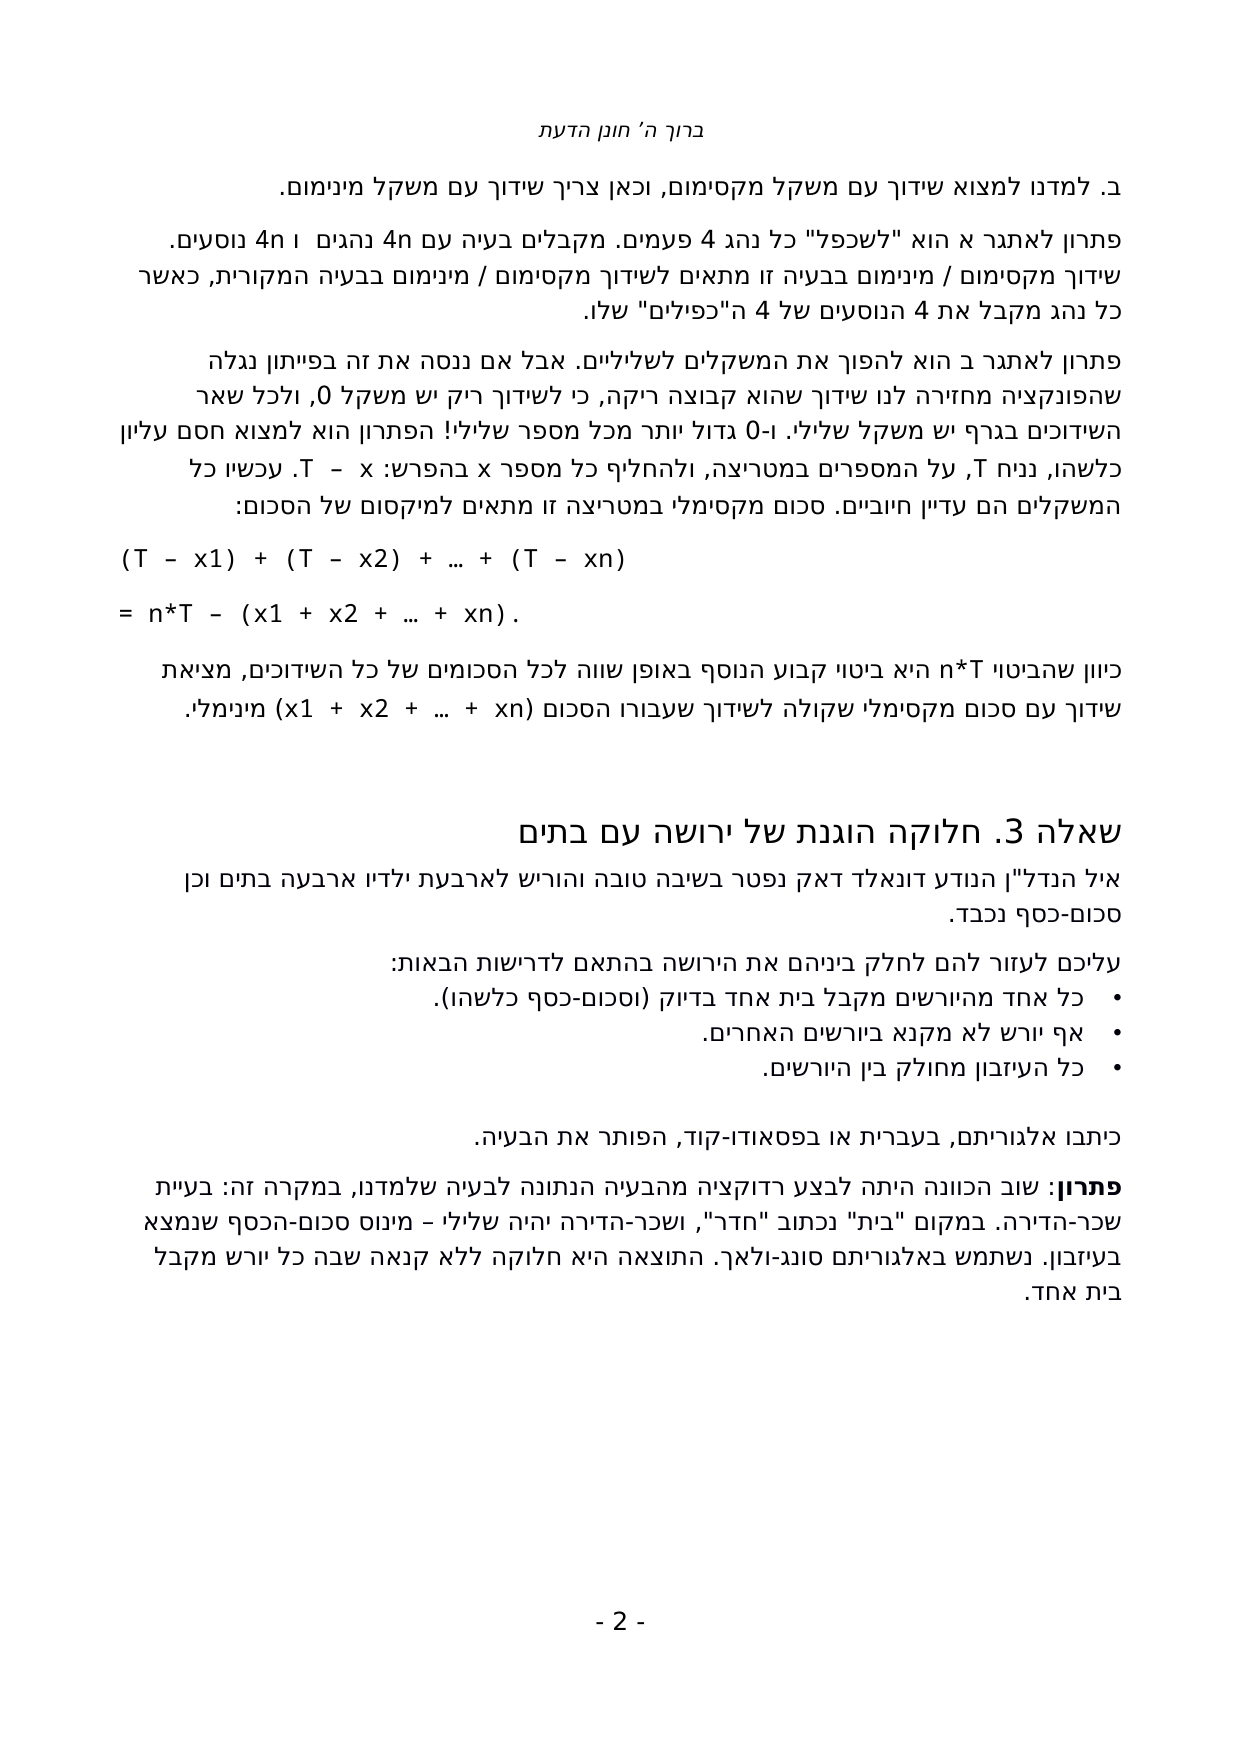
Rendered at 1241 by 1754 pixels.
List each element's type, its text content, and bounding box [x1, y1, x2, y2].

text איל הנדל"ן הנודע דונאלד דאק נפטר בשיבה טובה והוריש לארבעת ילדיו ארבעה בתים וכן סכום-כסף נכבד. [118, 864, 1122, 928]
subtitle שאלה 3. חלוקה הוגנת של ירושה עם בתים [118, 812, 1122, 851]
text (T – x1) + (T – x2) + … + (T – xn) [118, 540, 1122, 574]
list כל אחד מהיורשים מקבל בית אחד בדיוק (וסכום-כסף כלשהו). [118, 983, 1122, 1012]
text פתרון: שוב הכוונה היתה לבצע רדוקציה מהבעיה הנתונה לבעיה שלמדנו, במקרה זה: בעיית שכר-הדירה. במקום "בית" נכתוב "חדר", ושכר-הדירה יהיה שלילי – מינוס סכום-הכסף שנמצא בעיזבון. נשתמש באלגוריתם סונג-ולאך. התוצאה היא חלוקה ללא קנאה שבה כל יורש מקבל בית אחד. [118, 1172, 1122, 1306]
list כל העיזבון מחולק בין היורשים. [118, 1053, 1122, 1082]
text = n*T – (x1 + x2 + … + xn). [118, 596, 1122, 630]
list אף יורש לא מקנא ביורשים האחרים. [118, 1018, 1122, 1047]
text פתרון לאתגר ב הוא להפוך את המשקלים לשליליים. אבל אם ננסה את זה בפייתון נגלה שהפונקציה מחזירה לנו שידוך שהוא קבוצה ריקה, כי לשידוך ריק יש משקל 0, ולכל שאר השידוכים בגרף יש משקל שלילי. ו-0 גדול יותר מכל מספר שלילי! הפתרון הוא למצוא חסם עליון כלשהו, נניח T, על המספרים במטריצה, ולהחליף כל מספר x בהפרש: T – x. עכשיו כל המשקלים הם עדיין חיוביים. סכום מקסימלי במטריצה זו מתאים למיקסום של הסכום: [118, 346, 1122, 520]
text פתרון לאתגר א הוא "לשכפל" כל נהג 4 פעמים. מקבלים בעיה עם 4n נהגים ו 4n נוסעים. שידוך מקסימום / מינימום בבעיה זו מתאים לשידוך מקסימום / מינימום בבעיה המקורית, כאשר כל נהג מקבל את 4 הנוסעים של 4 ה"כפילים" שלו. [118, 221, 1122, 326]
text כיתבו אלגוריתם, בעברית או בפסאודו-קוד, הפותר את הבעיה. [118, 1122, 1122, 1151]
text עליכם לעזור להם לחלק ביניהם את הירושה בהתאם לדרישות הבאות: [118, 948, 1122, 977]
text ב. למדנו למצוא שידוך עם משקל מקסימום, וכאן צריך שידוך עם משקל מינימום. [118, 172, 1122, 201]
text כיוון שהביטוי n*T היא ביטוי קבוע הנוסף באופן שווה לכל הסכומים של כל השידוכים, מציאת שידוך עם סכום מקסימלי שקולה לשידוך שעבורו הסכום (x1 + x2 + … + xn) מינימלי. [118, 651, 1122, 725]
